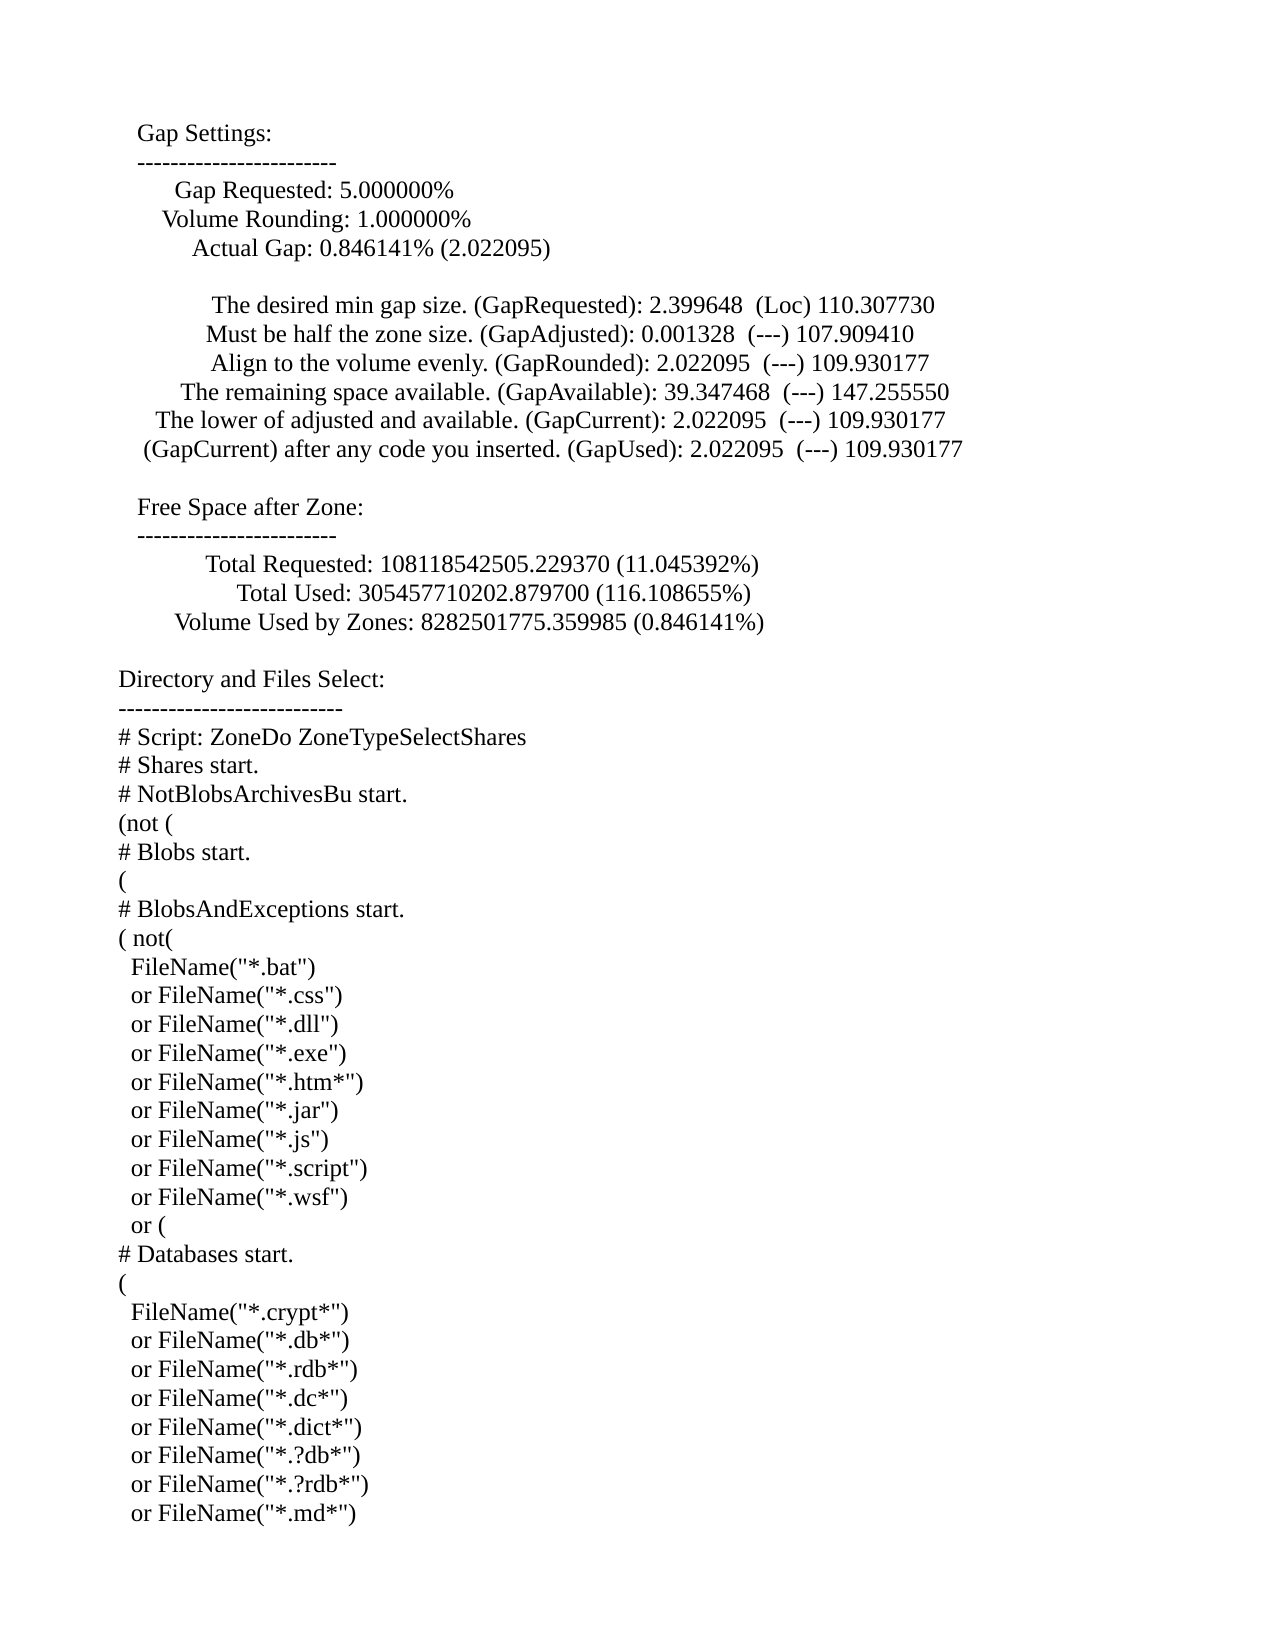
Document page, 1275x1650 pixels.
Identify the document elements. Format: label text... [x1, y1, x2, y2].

text Free Space after Zone: [118, 492, 1157, 521]
text or FileName("*.rdb*") [118, 1354, 1157, 1383]
text # Shares start. [118, 751, 1157, 779]
text --------------------------- [118, 693, 1157, 722]
text # Script: ZoneDo ZoneTypeSelectShares [118, 722, 1157, 751]
text or ( [118, 1211, 1157, 1239]
text or FileName("*.db*") [118, 1326, 1157, 1354]
text ------------------------ [118, 521, 1157, 549]
text or FileName("*.dll") [118, 1009, 1157, 1038]
text Actual Gap: 0.846141% (2.022095) [118, 233, 1157, 262]
text Gap Requested: 5.000000% [118, 176, 1157, 204]
text Align to the volume evenly. (GapRounded): 2.022095 (---) 109.930177 [118, 348, 1157, 377]
text or FileName("*.?rdb*") [118, 1469, 1157, 1498]
text ------------------------ [118, 147, 1157, 176]
text or FileName("*.script") [118, 1153, 1157, 1182]
text Gap Settings: [118, 118, 1157, 147]
text The desired min gap size. (GapRequested): 2.399648 (Loc) 110.307730 [118, 291, 1157, 319]
text The lower of adjusted and available. (GapCurrent): 2.022095 (---) 109.930177 [118, 406, 1157, 434]
text FileName("*.crypt*") [118, 1297, 1157, 1326]
text # Databases start. [118, 1239, 1157, 1268]
text or FileName("*.dict*") [118, 1412, 1157, 1441]
text # NotBlobsArchivesBu start. [118, 779, 1157, 808]
text or FileName("*.?db*") [118, 1441, 1157, 1469]
text or FileName("*.jar") [118, 1096, 1157, 1124]
text (GapCurrent) after any code you inserted. (GapUsed): 2.022095 (---) 109.930177 [118, 434, 1157, 463]
text or FileName("*.js") [118, 1124, 1157, 1153]
text Volume Used by Zones: 8282501775.359985 (0.846141%) [118, 607, 1157, 636]
text ( [118, 866, 1157, 894]
text ( not( [118, 923, 1157, 952]
text or FileName("*.wsf") [118, 1182, 1157, 1211]
text Total Used: 305457710202.879700 (116.108655%) [118, 578, 1157, 607]
text or FileName("*.htm*") [118, 1067, 1157, 1096]
text The remaining space available. (GapAvailable): 39.347468 (---) 147.255550 [118, 377, 1157, 406]
text Directory and Files Select: [118, 664, 1157, 693]
text or FileName("*.css") [118, 981, 1157, 1009]
text (not ( [118, 808, 1157, 837]
text Must be half the zone size. (GapAdjusted): 0.001328 (---) 107.909410 [118, 319, 1157, 348]
text or FileName("*.exe") [118, 1038, 1157, 1067]
text or FileName("*.md*") [118, 1498, 1157, 1527]
text # BlobsAndExceptions start. [118, 894, 1157, 923]
text FileName("*.bat") [118, 952, 1157, 981]
text ( [118, 1268, 1157, 1297]
text # Blobs start. [118, 837, 1157, 866]
text or FileName("*.dc*") [118, 1383, 1157, 1412]
text Volume Rounding: 1.000000% [118, 204, 1157, 233]
text Total Requested: 108118542505.229370 (11.045392%) [118, 549, 1157, 578]
